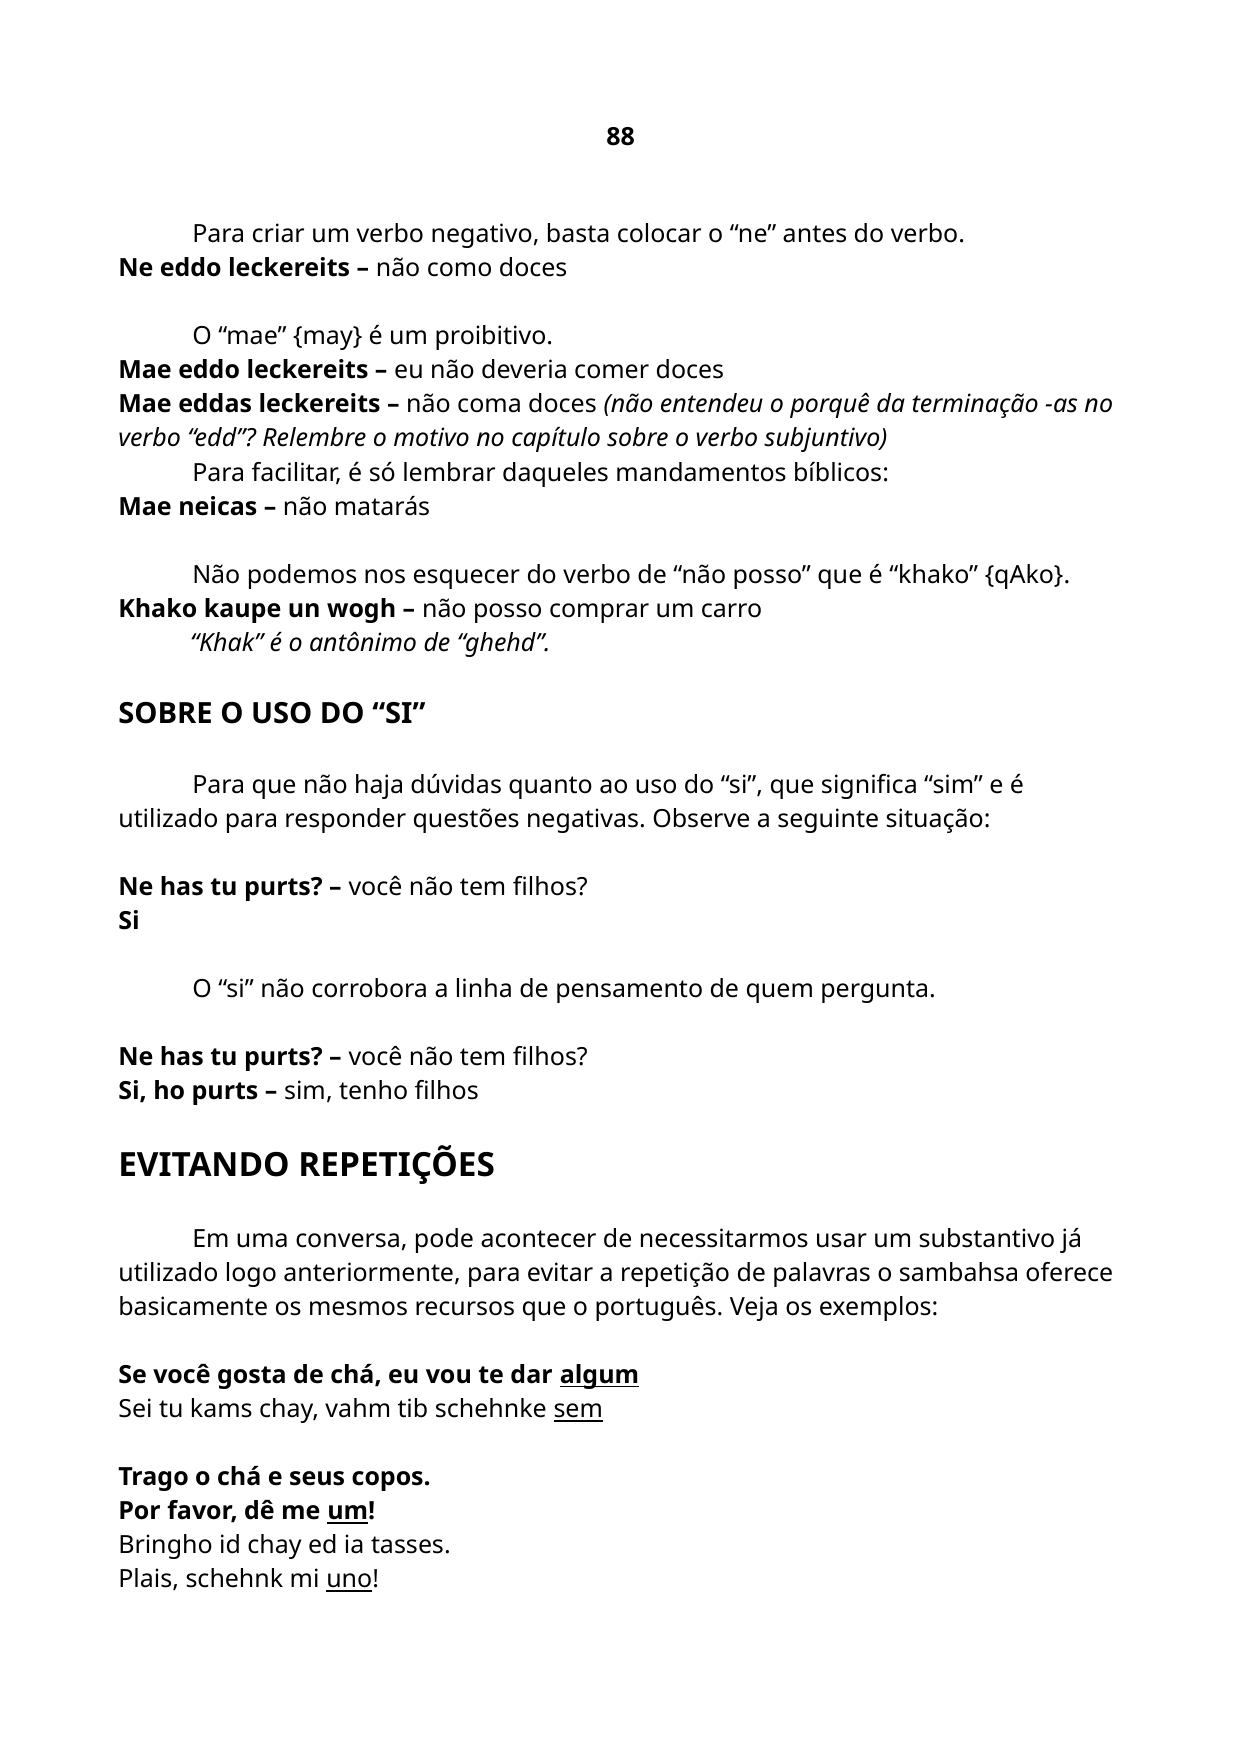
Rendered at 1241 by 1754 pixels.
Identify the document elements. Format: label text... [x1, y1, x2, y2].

text Não podemos nos esquecer do verbo de “não posso” que é “khako” {qAko}. [118, 556, 1123, 590]
text Mae eddas leckereits – não coma doces (não entendeu o porquê da terminação -as no verbo “edd”? Relembre o motivo no capítulo sobre o verbo subjuntivo) [118, 386, 1123, 454]
text Plais, schehnk mi uno! [118, 1561, 1123, 1595]
text Ne eddo leckereits – não como doces [118, 250, 1123, 284]
subtitle SOBRE O USO DO “SI” [118, 693, 1123, 732]
text Para criar um verbo negativo, basta colocar o “ne” antes do verbo. [118, 216, 1123, 250]
text Khako kaupe un wogh – não posso comprar um carro [118, 590, 1123, 624]
text Para facilitar, é só lembrar daqueles mandamentos bíblicos: [118, 454, 1123, 488]
text Ne has tu purts? – você não tem filhos? [118, 868, 1123, 903]
text Ne has tu purts? – você não tem filhos? [118, 1039, 1123, 1073]
text Para que não haja dúvidas quanto ao uso do “si”, que significa “sim” e é utilizado para responder questões negativas. Observe a seguinte situação: [118, 766, 1123, 834]
text Si, ho purts – sim, tenho filhos [118, 1073, 1123, 1107]
text “Khak” é o antônimo de “ghehd”. [190, 624, 1123, 658]
text Bringho id chay ed ia tasses. [118, 1527, 1123, 1561]
text Trago o chá e seus copos. [118, 1459, 1123, 1493]
text Si [118, 903, 1123, 937]
subtitle EVITANDO REPETIÇÕES [118, 1141, 1123, 1186]
text Mae neicas – não matarás [118, 488, 1123, 522]
text O “si” não corrobora a linha de pensamento de quem pergunta. [118, 971, 1123, 1005]
text Sei tu kams chay, vahm tib schehnke sem [118, 1391, 1123, 1425]
text Mae eddo leckereits – eu não deveria comer doces [118, 352, 1123, 386]
text Se você gosta de chá, eu vou te dar algum [118, 1357, 1123, 1391]
text Por favor, dê me um! [118, 1493, 1123, 1527]
text O “mae” {may} é um proibitivo. [118, 318, 1123, 352]
text Em uma conversa, pode acontecer de necessitarmos usar um substantivo já utilizado logo anteriormente, para evitar a repetição de palavras o sambahsa oferece basicamente os mesmos recursos que o português. Veja os exemplos: [118, 1221, 1123, 1323]
